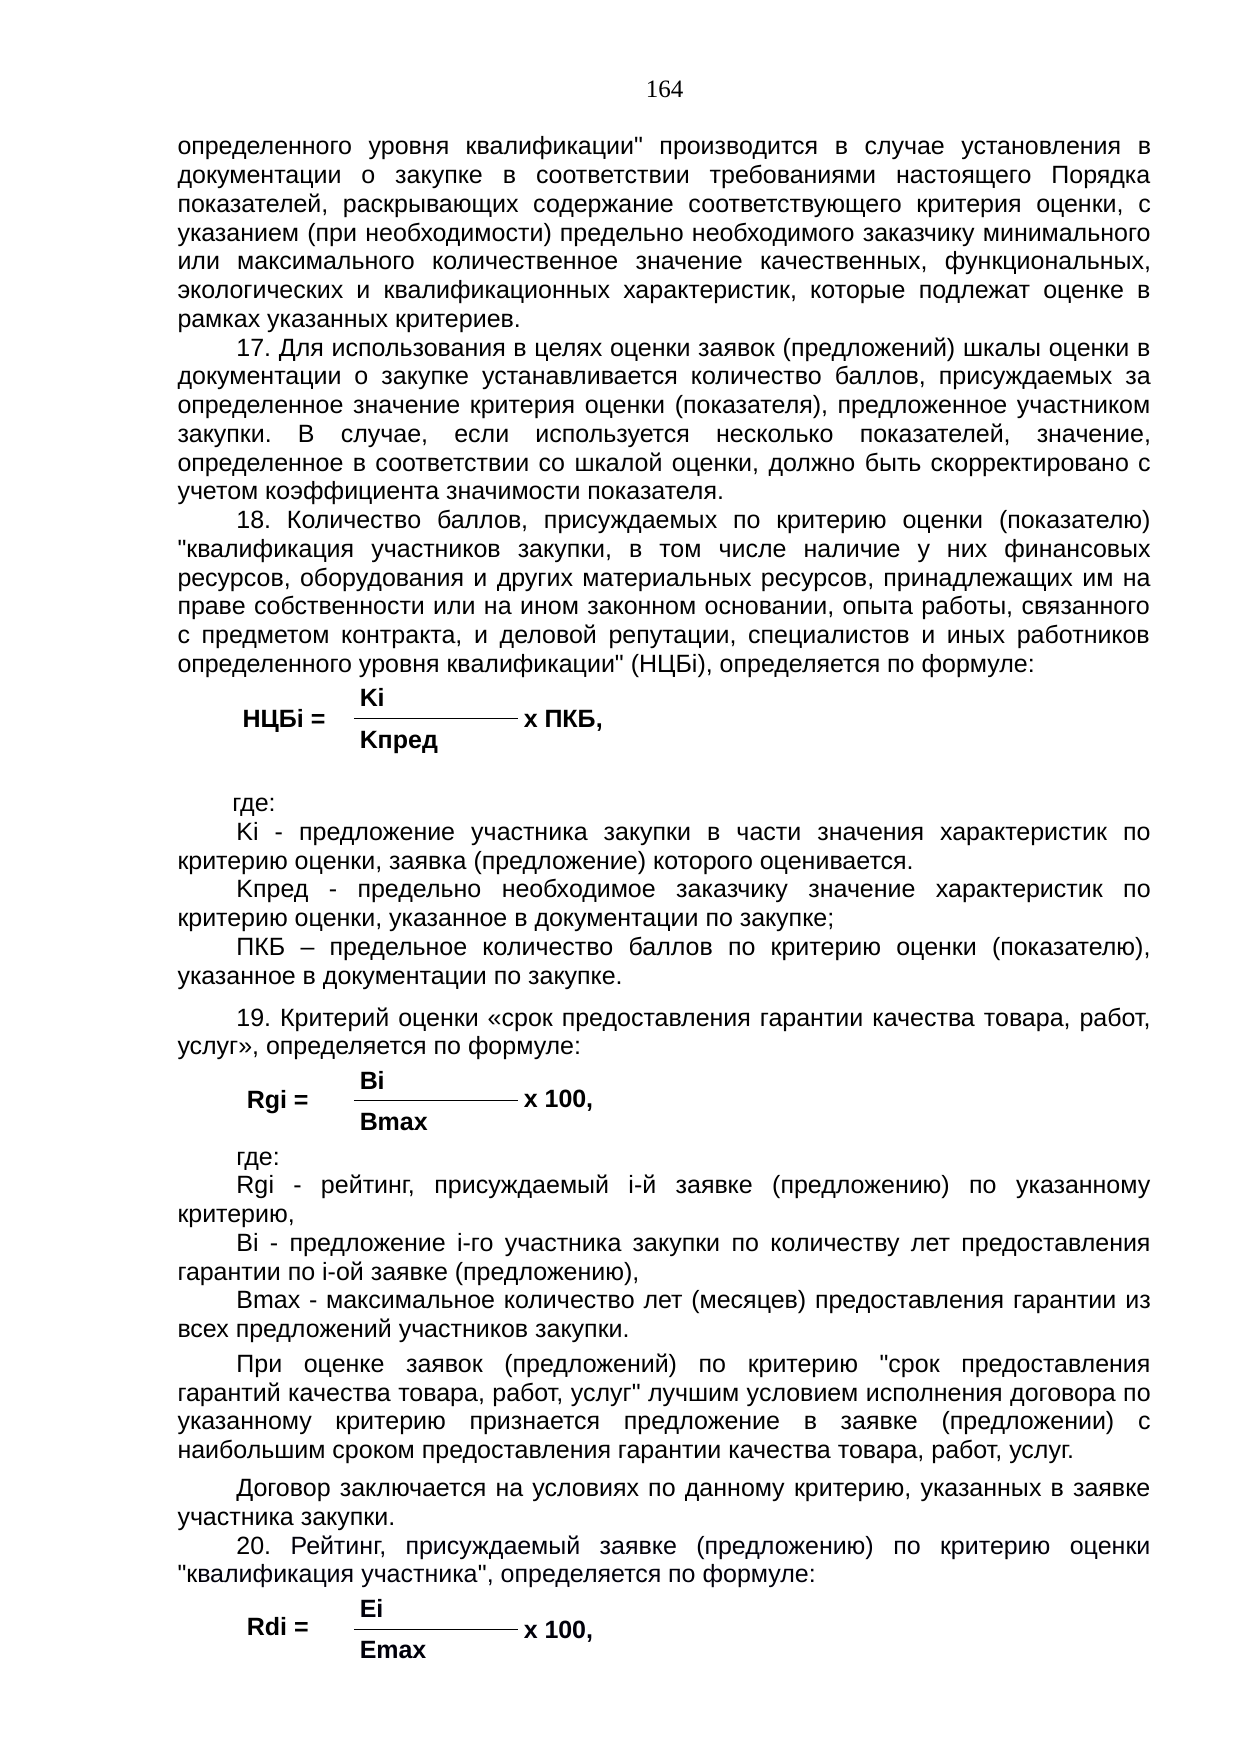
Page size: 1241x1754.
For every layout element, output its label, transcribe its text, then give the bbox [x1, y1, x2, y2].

text где: [177, 788, 1152, 817]
table_header х ПКБ, [518, 678, 630, 759]
text Rgi - рейтинг, присуждаемый i-й заявке (предложению) по указанному критерию, [177, 1170, 1152, 1228]
text При оценке заявок (предложений) по критерию "срок предоставления гарантий качества товара, работ, услуг" лучшим условием исполнения договора по указанному критерию признается предложение в заявке (предложении) с наибольшим сроком предоставления гарантии качества товара, работ, услуг. [177, 1349, 1152, 1464]
text определенного уровня квалификации" производится в случае установления в документации о закупке в соответствии требованиями настоящего Порядка показателей, раскрывающих содержание соответствующего критерия оценки, с указанием (при необходимости) предельно необходимого заказчику минимального или максимального количественное значение качественных, функциональных, экологических и квалификационных характеристик, которые подлежат оценке в рамках указанных критериев. [177, 131, 1152, 333]
table_header х 100, [518, 1060, 630, 1142]
text ПКБ – предельное количество баллов по критерию оценки (показателю), указанное в документации по закупке. [177, 932, 1152, 989]
text Ki - предложение участника закупки в части значения характеристик по критерию оценки, заявка (предложение) которого оценивается. [177, 817, 1152, 874]
text 20. Рейтинг, присуждаемый заявке (предложению) по критерию оценки "квалификация участника", определяется по формуле: [177, 1531, 1152, 1588]
table_cell Kпред [354, 719, 518, 759]
text 19. Критерий оценки «срок предоставления гарантии качества товара, работ, услуг», определяется по формуле: [177, 1003, 1152, 1060]
table_header Rdi = [182, 1588, 354, 1670]
table_header Ei [354, 1588, 518, 1628]
text Договор заключается на условиях по данному критерию, указанных в заявке участника закупки. [177, 1473, 1152, 1531]
text Bmax - максимальное количество лет (месяцев) предоставления гарантии из всех предложений участников закупки. [177, 1285, 1152, 1343]
table_header Bi [354, 1060, 518, 1100]
table_header НЦБi = [182, 678, 354, 759]
table_cell Bmax [354, 1101, 518, 1142]
text Bi - предложение i-го участника закупки по количеству лет предоставления гарантии по i-ой заявке (предложению), [177, 1228, 1152, 1285]
table_header Rgi = [182, 1060, 354, 1142]
text 18. Количество баллов, присуждаемых по критерию оценки (показателю) "квалификация участников закупки, в том числе наличие у них финансовых ресурсов, оборудования и других материальных ресурсов, принадлежащих им на праве собственности или на ином законном основании, опыта работы, связанного с предметом контракта, и деловой репутации, специалистов и иных работников определенного уровня квалификации" (НЦБi), определяется по формуле: [177, 505, 1152, 678]
text где: [177, 1142, 1152, 1170]
table_cell Emax [354, 1630, 518, 1670]
table_header Ki [354, 678, 518, 718]
text 17. Для использования в целях оценки заявок (предложений) шкалы оценки в документации о закупке устанавливается количество баллов, присуждаемых за определенное значение критерия оценки (показателя), предложенное участником закупки. В случае, если используется несколько показателей, значение, определенное в соответствии со шкалой оценки, должно быть скорректировано с учетом коэффициента значимости показателя. [177, 333, 1152, 505]
table_header х 100, [518, 1588, 630, 1670]
text Kпред - предельно необходимое заказчику значение характеристик по критерию оценки, указанное в документации по закупке; [177, 874, 1152, 932]
